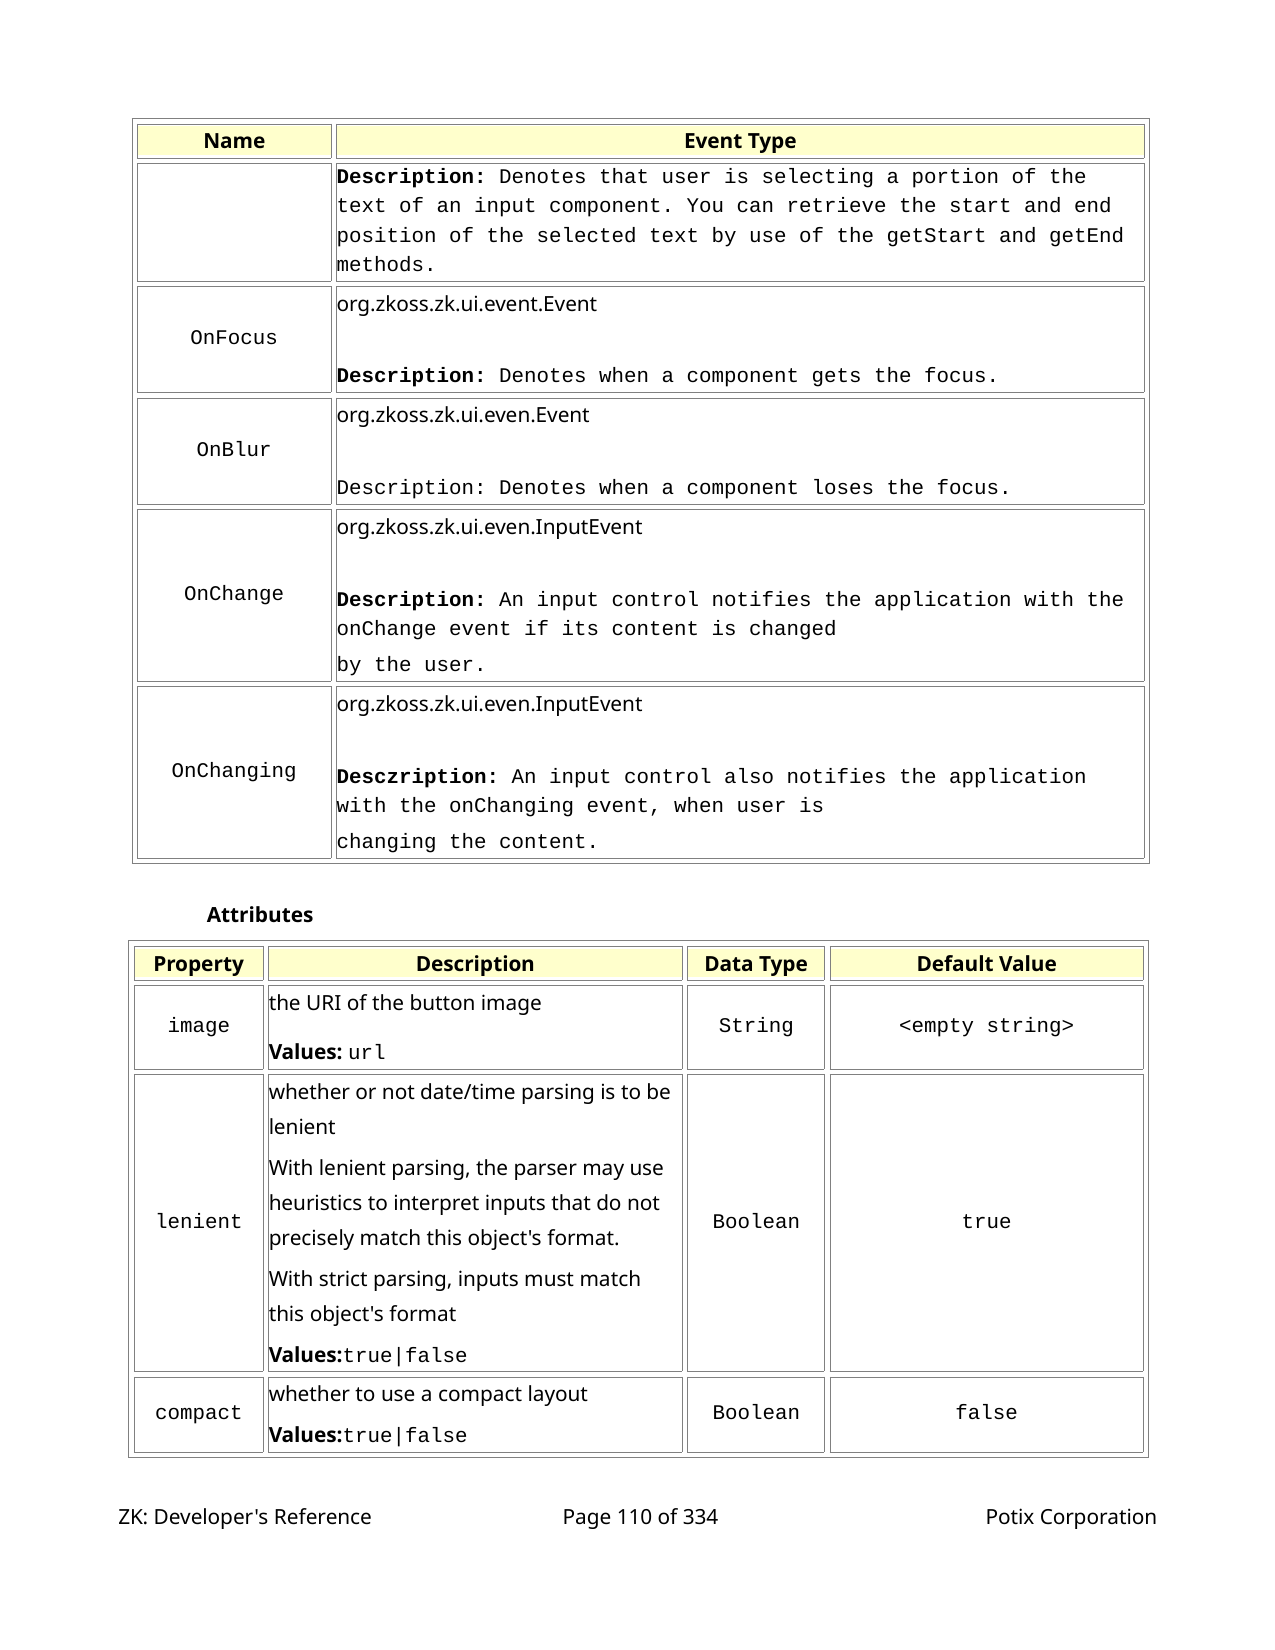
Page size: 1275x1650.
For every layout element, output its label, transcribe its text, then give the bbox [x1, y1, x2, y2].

table_cell false [827, 1371, 1146, 1452]
table_cell <empty string> [827, 980, 1146, 1068]
table_cell OnBlur [134, 392, 333, 504]
table_cell lenient [131, 1069, 266, 1371]
table_cell org.zkoss.zk.ui.even.Event Description: Denotes when a component loses the focus. [334, 392, 1147, 504]
table_cell whether to use a compact layout Values:true|false [266, 1371, 685, 1452]
table_header Default Value [827, 941, 1146, 980]
table_header Event Type [334, 119, 1147, 158]
table_cell OnFocus [134, 281, 333, 392]
table_header Data Type [685, 941, 827, 980]
table_cell true [827, 1069, 1146, 1371]
table_header Description [266, 941, 685, 980]
table_cell OnChange [134, 504, 333, 681]
table_cell compact [131, 1371, 266, 1452]
table_header Property [131, 941, 266, 980]
table_cell OnChanging [134, 681, 333, 858]
table_cell [134, 158, 333, 281]
table_cell org.zkoss.zk.ui.event.Event Description: Denotes when a component gets the focus. [334, 281, 1147, 392]
table_cell Boolean [685, 1069, 827, 1371]
table_cell image [131, 980, 266, 1068]
table_cell org.zkoss.zk.ui.even.InputEvent Description: An input control notifies the application with the onChange event if its content is changed by the user. [334, 504, 1147, 681]
subtitle Attributes [207, 900, 1157, 928]
table_cell Boolean [685, 1371, 827, 1452]
table_cell the URI of the button image Values: url [266, 980, 685, 1068]
table_cell Description: Denotes that user is selecting a portion of the text of an input component. You can retrieve the start and end position of the selected text by use of the getStart and getEnd methods. [334, 158, 1147, 281]
table_cell String [685, 980, 827, 1068]
table_header Name [134, 119, 333, 158]
table_cell whether or not date/time parsing is to be lenient With lenient parsing, the parser may use heuristics to interpret inputs that do not precisely match this object's format. With strict parsing, inputs must match this object's format Values:true|false [266, 1069, 685, 1371]
table_cell org.zkoss.zk.ui.even.InputEvent Desczription: An input control also notifies the application with the onChanging event, when user is changing the content. [334, 681, 1147, 858]
